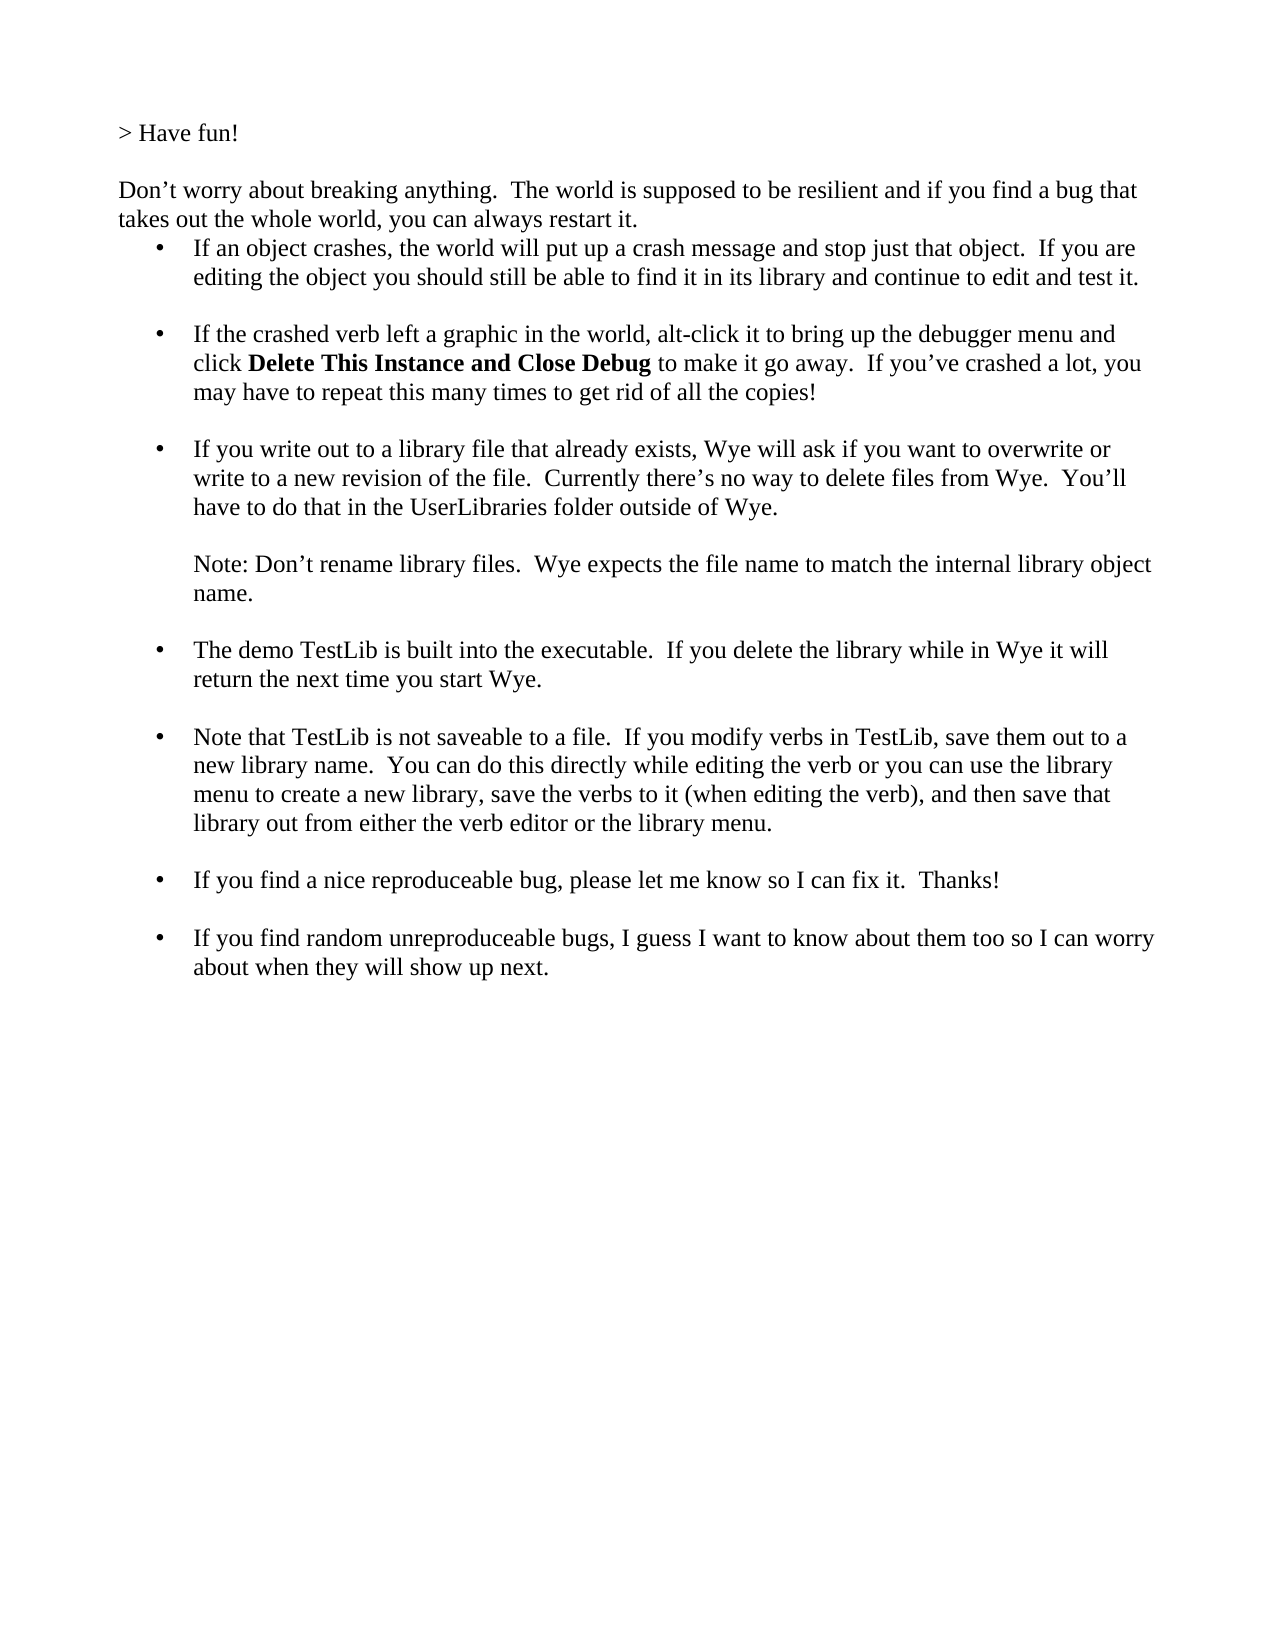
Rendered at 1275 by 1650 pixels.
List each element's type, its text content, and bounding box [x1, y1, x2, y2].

list Note that TestLib is not saveable to a file. If you modify verbs in TestLib, save them out to a new library name. You can do this directly while editing the verb or you can use the library menu to create a new library, save the verbs to it (when editing the verb), and then save that library out from either the verb editor or the library menu. [156, 722, 1157, 837]
list If you find random unreproduceable bugs, I guess I want to know about them too so I can worry about when they will show up next. [156, 923, 1157, 981]
list If you find a nice reproduceable bug, please let me know so I can fix it. Thanks! [156, 866, 1157, 894]
list If the crashed verb left a graphic in the world, alt-click it to bring up the debugger menu and click Delete This Instance and Close Debug to make it go away. If you’ve crashed a lot, you may have to repeat this many times to get rid of all the copies! [156, 319, 1157, 406]
list If you write out to a library file that already exists, Wye will ask if you want to overwrite or write to a new revision of the file. Currently there’s no way to delete files from Wye. You’ll have to do that in the UserLibraries folder outside of Wye. [156, 434, 1157, 521]
list If an object crashes, the world will put up a crash message and stop just that object. If you are editing the object you should still be able to find it in its library and continue to edit and test it. [156, 233, 1157, 291]
list The demo TestLib is built into the executable. If you delete the library while in Wye it will return the next time you start Wye. [156, 636, 1157, 693]
list Note: Don’t rename library files. Wye expects the file name to match the internal library object name. [156, 549, 1157, 607]
text > Have fun! [118, 118, 1157, 147]
text Don’t worry about breaking anything. The world is supposed to be resilient and if you find a bug that takes out the whole world, you can always restart it. [118, 176, 1157, 233]
